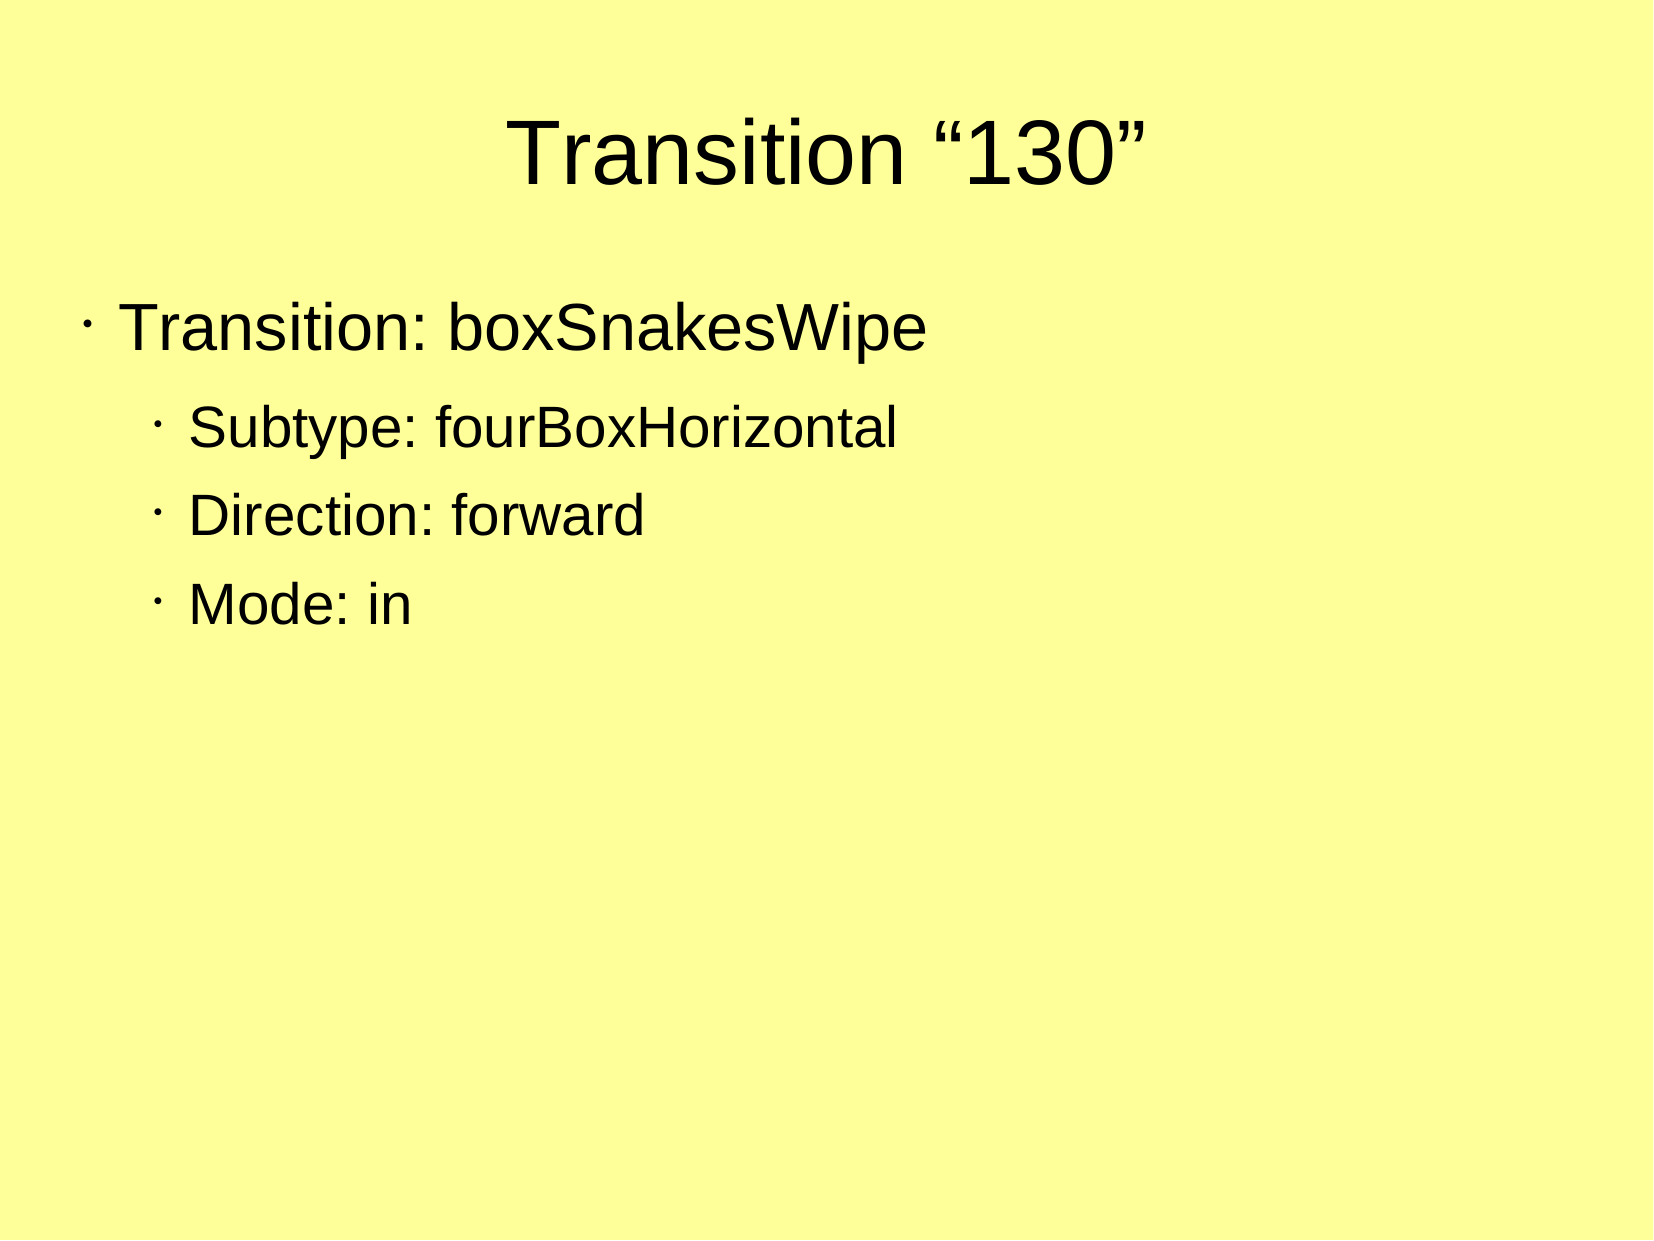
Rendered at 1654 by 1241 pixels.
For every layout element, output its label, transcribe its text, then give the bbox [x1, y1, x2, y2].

title Transition “130” [82, 49, 1571, 257]
list Transition: boxSnakesWipe Subtype: fourBoxHorizontal Direction: forward Mode: in [82, 290, 1571, 1080]
